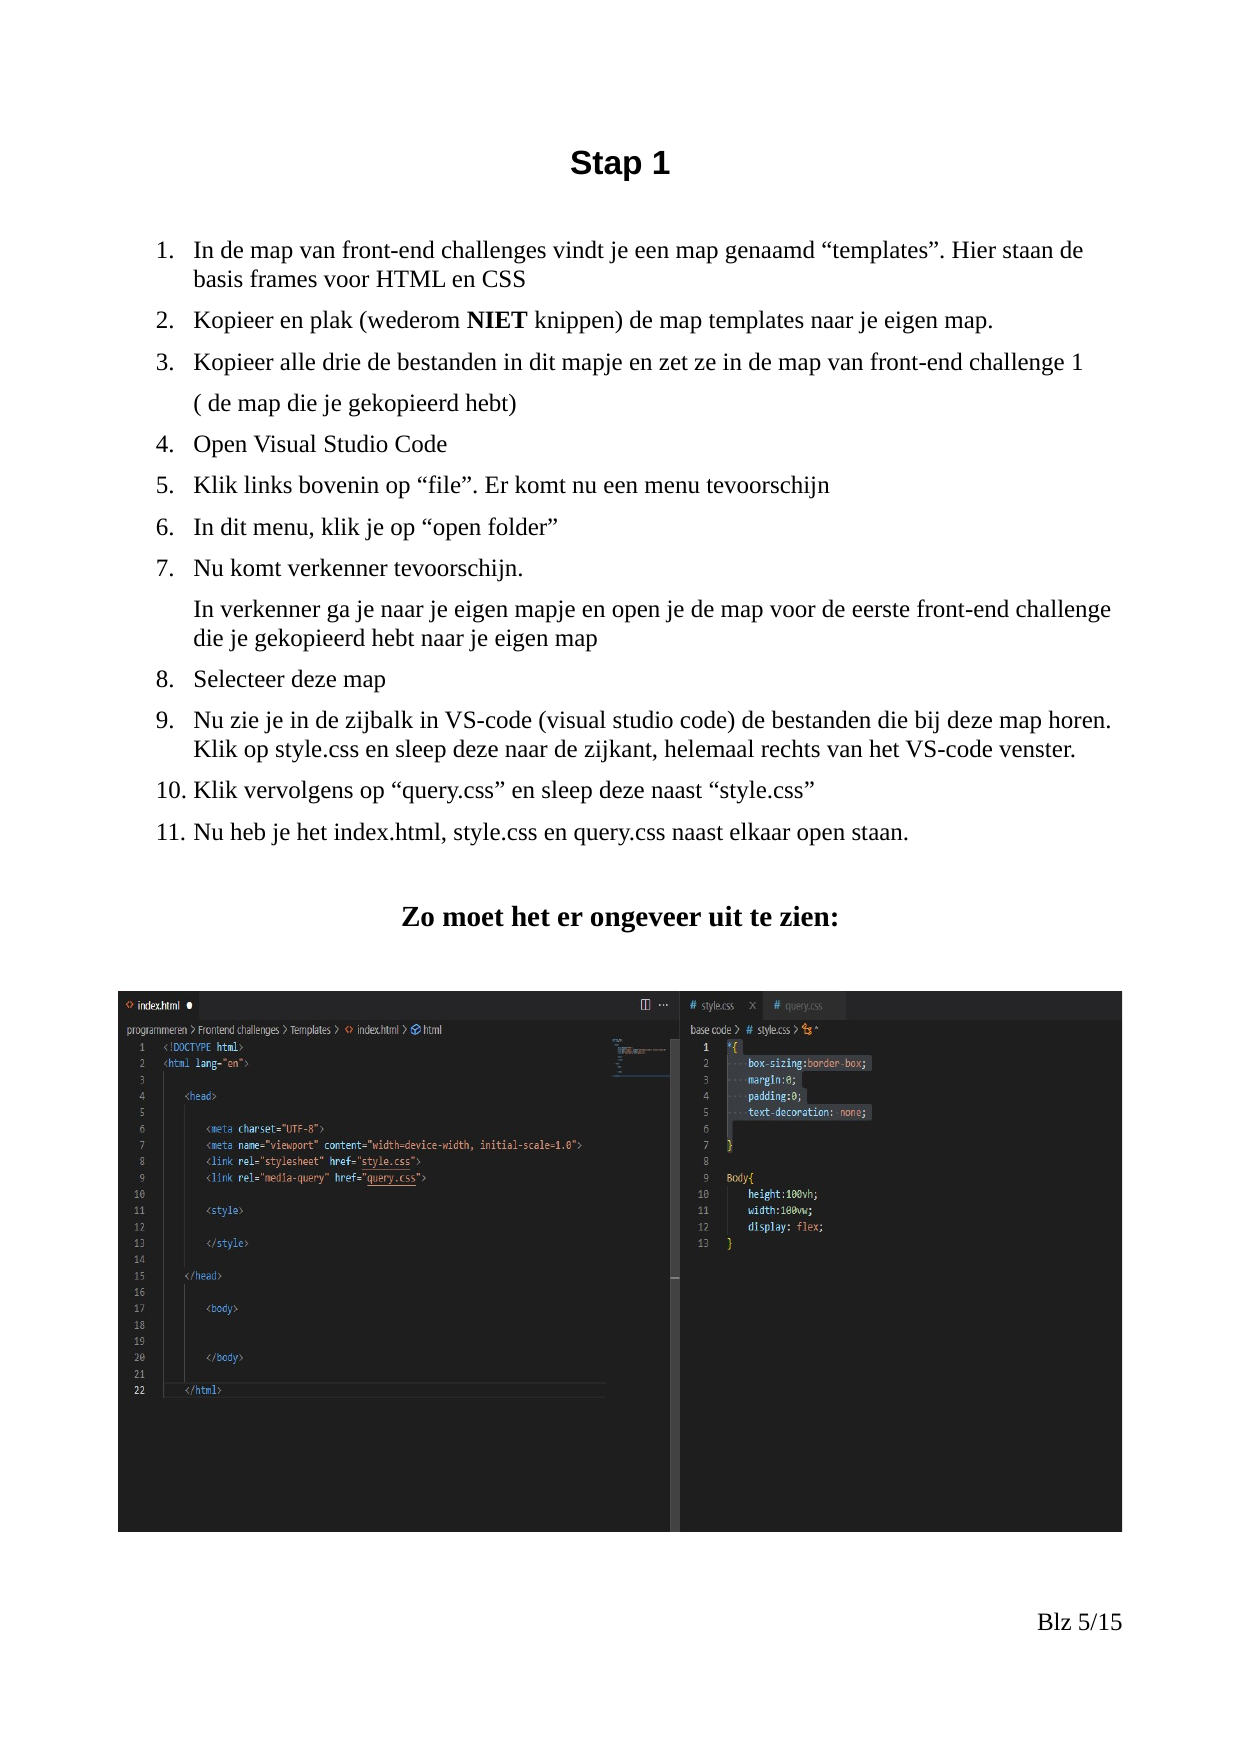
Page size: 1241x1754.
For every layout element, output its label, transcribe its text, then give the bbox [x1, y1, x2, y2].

subtitle Stap 1 [118, 143, 1122, 182]
list ( de map die je gekopieerd hebt) [156, 388, 1122, 417]
list Kopieer en plak (wederom NIET knippen) de map templates naar je eigen map. [156, 306, 1122, 334]
list In verkenner ga je naar je eigen mapje en open je de map voor de eerste front-end challenge die je gekopieerd hebt naar je eigen map [156, 594, 1122, 652]
list Klik links bovenin op “file”. Er komt nu een menu tevoorschijn [156, 471, 1122, 499]
text Zo moet het er ongeveer uit te zien: [118, 899, 1122, 933]
list Klik vervolgens op “query.css” en sleep deze naast “style.css” [156, 776, 1122, 804]
list Nu zie je in de zijbalk in VS-code (visual studio code) de bestanden die bij deze map horen. Klik op style.css en sleep deze naar de zijkant, helemaal rechts van het VS-code venster. [156, 706, 1122, 763]
list Nu komt verkenner tevoorschijn. [156, 553, 1122, 582]
list Open Visual Studio Code [156, 429, 1122, 458]
list In dit menu, klik je op “open folder” [156, 512, 1122, 541]
list Selecteer deze map [156, 664, 1122, 693]
picture [118, 991, 1123, 1532]
list Kopieer alle drie de bestanden in dit mapje en zet ze in de map van front-end challenge 1 [156, 347, 1122, 376]
list Nu heb je het index.html, style.css en query.css naast elkaar open staan. [156, 817, 1122, 846]
list In de map van front-end challenges vindt je een map genaamd “templates”. Hier staan de basis frames voor HTML en CSS [156, 236, 1122, 293]
